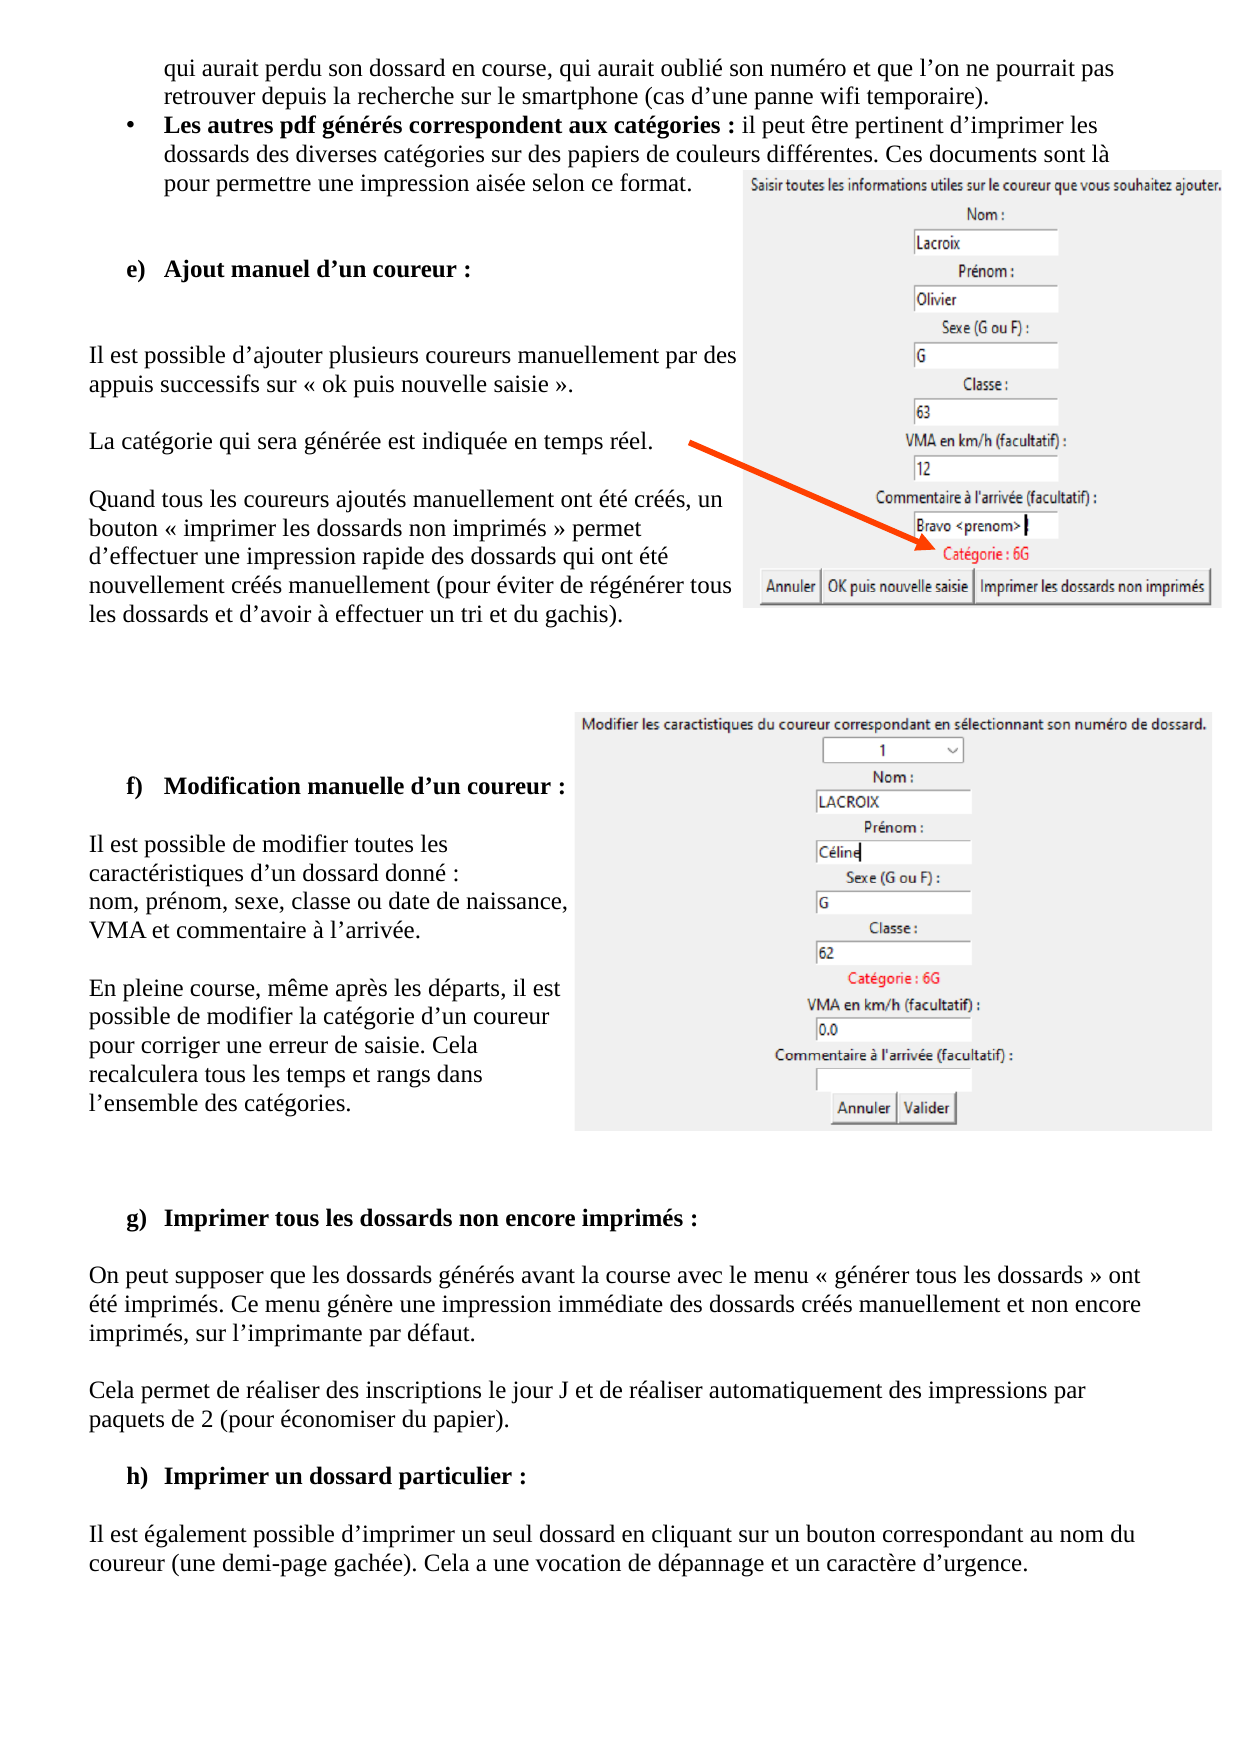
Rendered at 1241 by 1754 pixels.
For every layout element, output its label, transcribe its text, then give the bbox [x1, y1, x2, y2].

text En pleine course, même après les départs, il est possible de modifier la catégorie d’un coureur pour corriger une erreur de saisie. Cela recalculera tous les temps et rangs dans l’ensemble des catégories. [88, 973, 574, 1116]
list Imprimer tous les dossards non encore imprimés : [126, 1203, 1158, 1231]
list Les autres pdf générés correspondent aux catégories : il peut être pertinent d’imprimer les dossards des diverses catégories sur des papiers de couleurs différentes. Ces documents sont là pour permettre une impression aisée selon ce format. [126, 110, 1158, 196]
list Imprimer un dossard particulier : [126, 1461, 1158, 1490]
text nom, prénom, sexe, classe ou date de naissance, VMA et commentaire à l’arrivée. [88, 886, 574, 944]
text La catégorie qui sera générée est indiquée en temps réel. [88, 426, 742, 455]
picture [574, 712, 1213, 1131]
text Cela permet de réaliser des inscriptions le jour J et de réaliser automatiquement des impressions par paquets de 2 (pour économiser du papier). [88, 1375, 1158, 1433]
list Ajout manuel d’un coureur : [126, 254, 742, 283]
text Il est possible de modifier toutes les caractéristiques d’un dossard donné : [88, 829, 574, 886]
text Il est également possible d’imprimer un seul dossard en cliquant sur un bouton correspondant au nom du coureur (une demi-page gachée). Cela a une vocation de dépannage et un caractère d’urgence. [88, 1519, 1158, 1576]
list qui aurait perdu son dossard en course, qui aurait oublié son numéro et que l’on ne pourrait pas retrouver depuis la recherche sur le smartphone (cas d’une panne wifi temporaire). [126, 53, 1158, 110]
list Modification manuelle d’un coureur : [126, 771, 574, 800]
text On peut supposer que les dossards générés avant la course avec le menu « générer tous les dossards » ont été imprimés. Ce menu génère une impression immédiate des dossards créés manuellement et non encore imprimés, sur l’imprimante par défaut. [88, 1260, 1158, 1346]
picture [742, 170, 1222, 608]
text Il est possible d’ajouter plusieurs coureurs manuellement par des appuis successifs sur « ok puis nouvelle saisie ». [88, 340, 742, 398]
text Quand tous les coureurs ajoutés manuellement ont été créés, un bouton « imprimer les dossards non imprimés » permet d’effectuer une impression rapide des dossards qui ont été nouvellement créés manuellement (pour éviter de régénérer tous les dossards et d’avoir à effectuer un tri et du gachis). [88, 484, 1158, 628]
